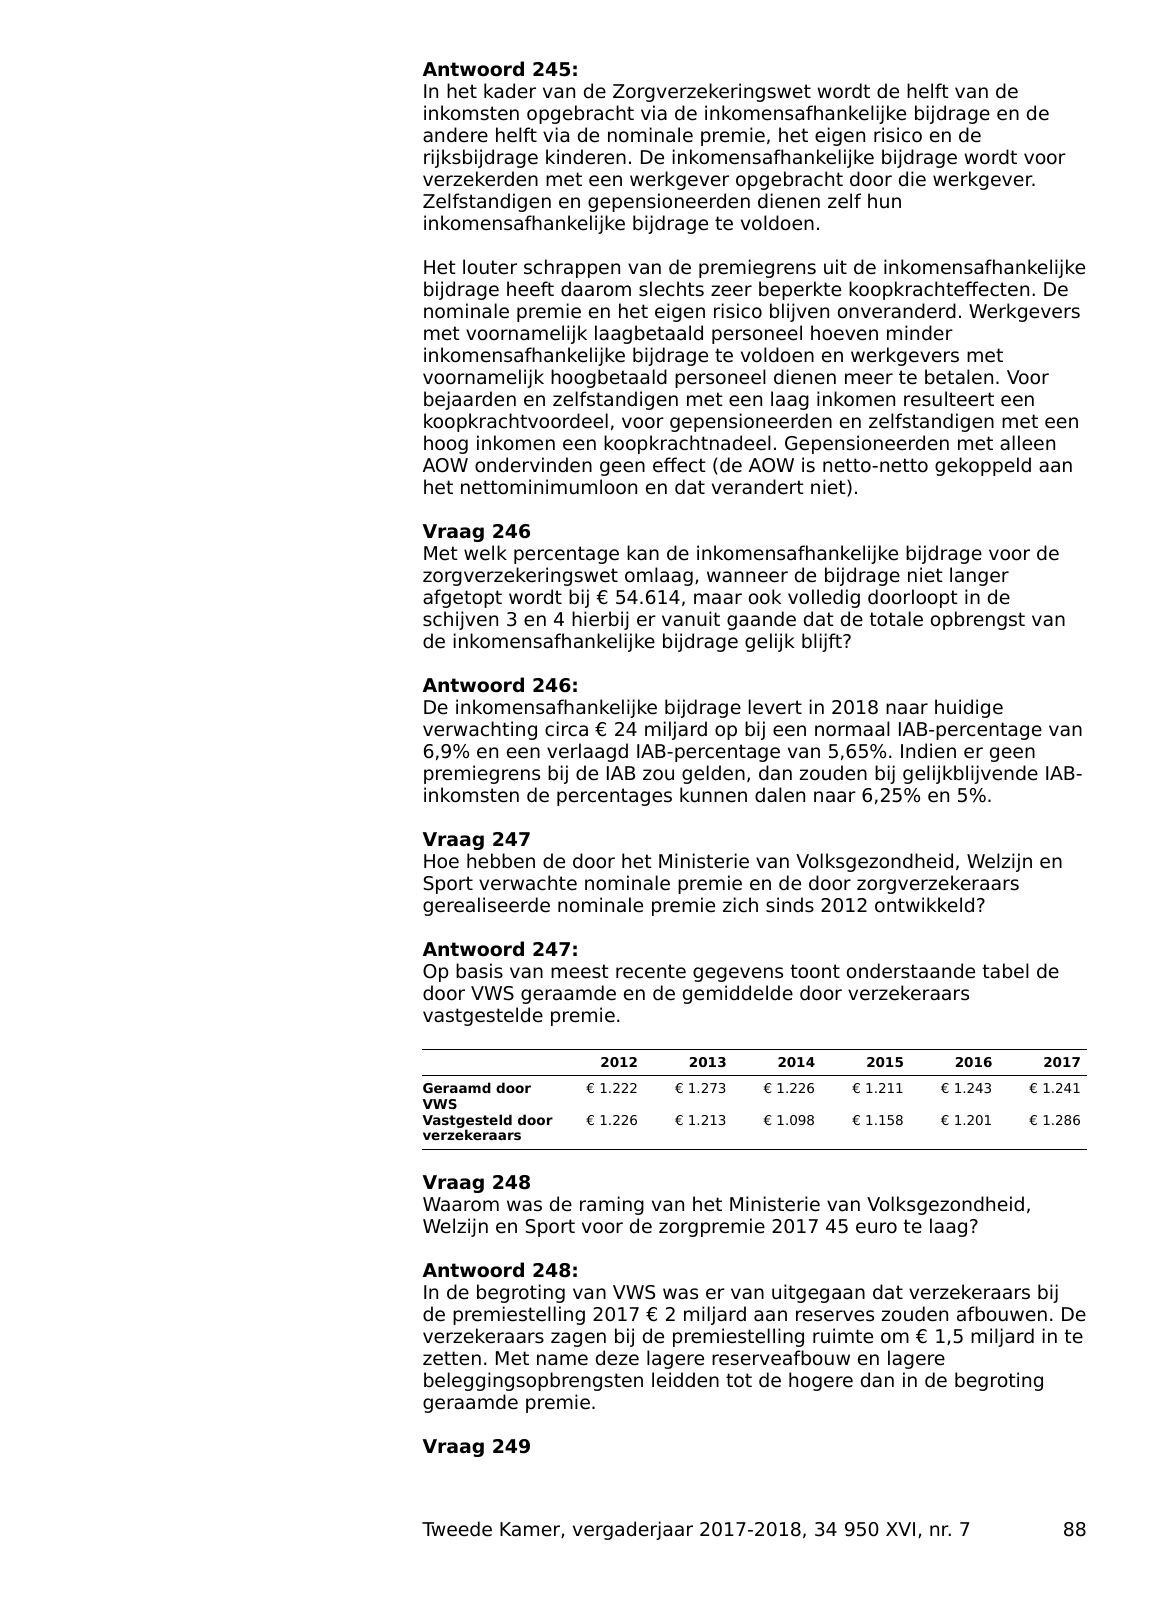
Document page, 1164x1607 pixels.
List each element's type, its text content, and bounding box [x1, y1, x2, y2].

table_cell Geraamd door VWS [422, 1076, 555, 1112]
table_cell € 1.158 [821, 1113, 909, 1148]
text Vraag 246 [422, 521, 1087, 543]
table_cell € 1.201 [910, 1113, 998, 1148]
text Antwoord 248: [422, 1260, 1087, 1282]
table_cell € 1.241 [998, 1076, 1087, 1112]
table_header 2017 [998, 1050, 1087, 1075]
table_cell € 1.226 [555, 1113, 644, 1148]
text Antwoord 247: [422, 939, 1087, 961]
table_header 2016 [910, 1050, 998, 1075]
table_cell € 1.226 [732, 1076, 821, 1112]
text Waarom was de raming van het Ministerie van Volksgezondheid, Welzijn en Sport voor de zorgpremie 2017 45 euro te laag? [422, 1194, 1087, 1238]
text In de begroting van VWS was er van uitgegaan dat verzekeraars bij de premiestelling 2017 € 2 miljard aan reserves zouden afbouwen. De verzekeraars zagen bij de premiestelling ruimte om € 1,5 miljard in te zetten. Met name deze lagere reserveafbouw en lagere beleggingsopbrengsten leidden tot de hogere dan in de begroting geraamde premie. [422, 1282, 1087, 1414]
table_cell € 1.213 [644, 1113, 732, 1148]
text In het kader van de Zorgverzekeringswet wordt de helft van de inkomsten opgebracht via de inkomensafhankelijke bijdrage en de andere helft via de nominale premie, het eigen risico en de rijksbijdrage kinderen. De inkomensafhankelijke bijdrage wordt voor verzekerden met een werkgever opgebracht door die werkgever. Zelfstandigen en gepensioneerden dienen zelf hun inkomensafhankelijke bijdrage te voldoen. [422, 81, 1087, 235]
text Antwoord 246: [422, 675, 1087, 697]
table_cell € 1.286 [998, 1113, 1087, 1148]
text Antwoord 245: [422, 59, 1087, 81]
table_cell € 1.222 [555, 1076, 644, 1112]
table_header 2014 [732, 1050, 821, 1075]
text Vraag 248 [422, 1172, 1087, 1194]
text Op basis van meest recente gegevens toont onderstaande tabel de door VWS geraamde en de gemiddelde door verzekeraars vastgestelde premie. [422, 961, 1087, 1027]
text Hoe hebben de door het Ministerie van Volksgezondheid, Welzijn en Sport verwachte nominale premie en de door zorgverzekeraars gerealiseerde nominale premie zich sinds 2012 ontwikkeld? [422, 851, 1087, 917]
table_cell € 1.211 [821, 1076, 909, 1112]
text Vraag 249 [422, 1436, 1087, 1458]
text Met welk percentage kan de inkomensafhankelijke bijdrage voor de zorgverzekeringswet omlaag, wanneer de bijdrage niet langer afgetopt wordt bij € 54.614, maar ook volledig doorloopt in de schijven 3 en 4 hierbij er vanuit gaande dat de totale opbrengst van de inkomensafhankelijke bijdrage gelijk blijft? [422, 543, 1087, 653]
table_header [422, 1050, 555, 1075]
text Vraag 247 [422, 829, 1087, 851]
text Het louter schrappen van de premiegrens uit de inkomensafhankelijke bijdrage heeft daarom slechts zeer beperkte koopkrachteffecten. De nominale premie en het eigen risico blijven onveranderd. Werkgevers met voornamelijk laagbetaald personeel hoeven minder inkomensafhankelijke bijdrage te voldoen en werkgevers met voornamelijk hoogbetaald personeel dienen meer te betalen. Voor bejaarden en zelfstandigen met een laag inkomen resulteert een koopkrachtvoordeel, voor gepensioneerden en zelfstandigen met een hoog inkomen een koopkrachtnadeel. Gepensioneerden met alleen AOW ondervinden geen effect (de AOW is netto-netto gekoppeld aan het nettominimumloon en dat verandert niet). [422, 257, 1087, 499]
table_cell € 1.243 [910, 1076, 998, 1112]
table_header 2012 [555, 1050, 644, 1075]
table_header 2013 [644, 1050, 732, 1075]
table_cell € 1.098 [732, 1113, 821, 1148]
table_cell € 1.273 [644, 1076, 732, 1112]
table_cell Vastgesteld door verzekeraars [422, 1113, 555, 1148]
table_header 2015 [821, 1050, 909, 1075]
text De inkomensafhankelijke bijdrage levert in 2018 naar huidige verwachting circa € 24 miljard op bij een normaal IAB-percentage van 6,9% en een verlaagd IAB-percentage van 5,65%. Indien er geen premiegrens bij de IAB zou gelden, dan zouden bij gelijkblijvende IAB-inkomsten de percentages kunnen dalen naar 6,25% en 5%. [422, 697, 1087, 807]
